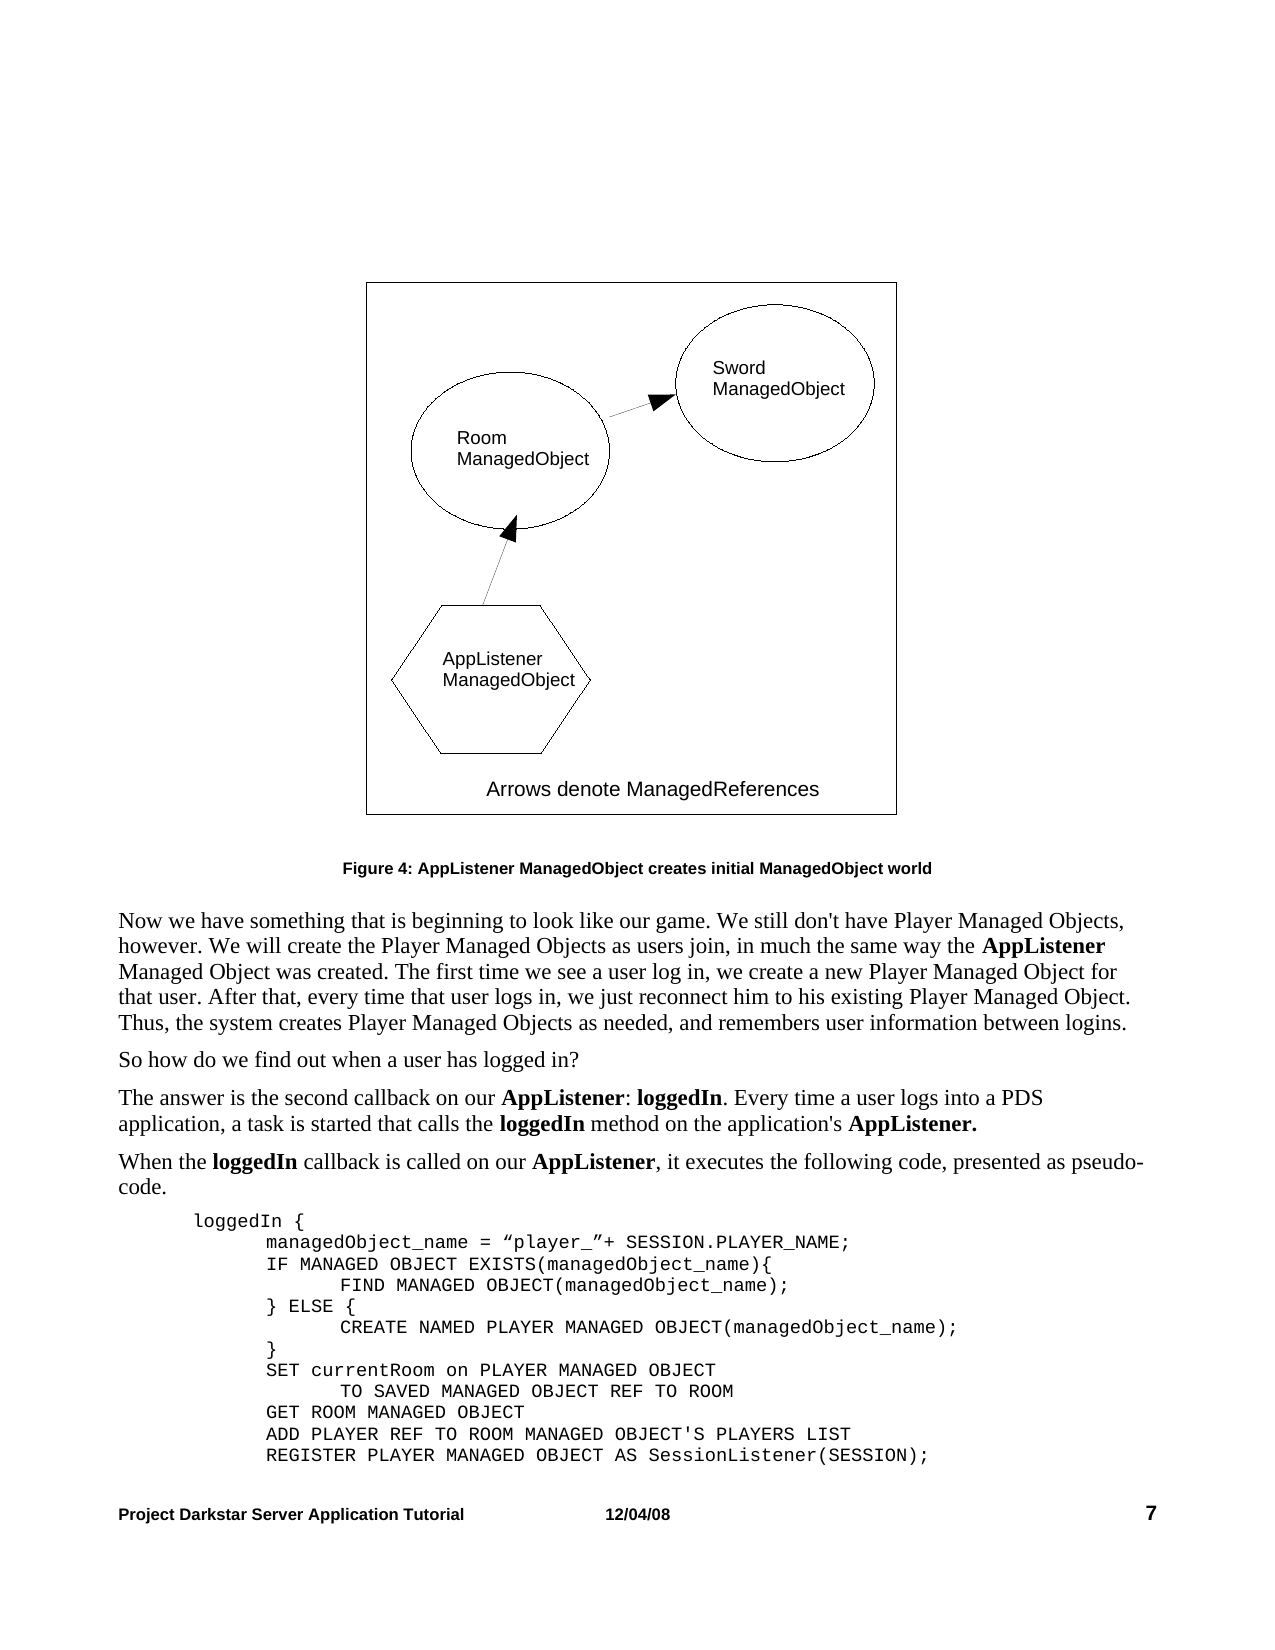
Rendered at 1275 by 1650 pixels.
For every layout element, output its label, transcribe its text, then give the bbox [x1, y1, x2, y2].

text Figure 4: AppListener ManagedObject creates initial ManagedObject world [118, 270, 1157, 878]
text TO SAVED MANAGED OBJECT REF TO ROOM GET ROOM MANAGED OBJECT ADD PLAYER REF TO ROOM MANAGED OBJECT'S PLAYERS LIST REGISTER PLAYER MANAGED OBJECT AS SessionListener(SESSION); [192, 1382, 1098, 1467]
text The answer is the second callback on our AppListener: loggedIn. Every time a user logs into a PDS application, a task is started that calls the loggedIn method on the application's AppListener. [118, 1085, 1157, 1136]
text Now we have something that is beginning to look like our game. We still don't have Player Managed Objects, however. We will create the Player Managed Objects as users join, in much the same way the AppListener Managed Object was created. The first time we see a user log in, we create a new Player Managed Object for that user. After that, every time that user logs in, we just reconnect him to his existing Player Managed Object. Thus, the system creates Player Managed Objects as needed, and remembers user information between logins. [118, 908, 1157, 1035]
text loggedIn { managedObject_name = “player_”+ SESSION.PLAYER_NAME; IF MANAGED OBJECT EXISTS(managedObject_name){ FIND MANAGED OBJECT(managedObject_name); } ELSE { CREATE NAMED PLAYER MANAGED OBJECT(managedObject_name); } SET currentRoom on PLAYER MANAGED OBJECT [192, 1212, 1098, 1382]
text When the loggedIn callback is called on our AppListener, it executes the following code, presented as pseudo-code. [118, 1149, 1157, 1199]
text So how do we find out when a user has logged in? [118, 1047, 1157, 1073]
